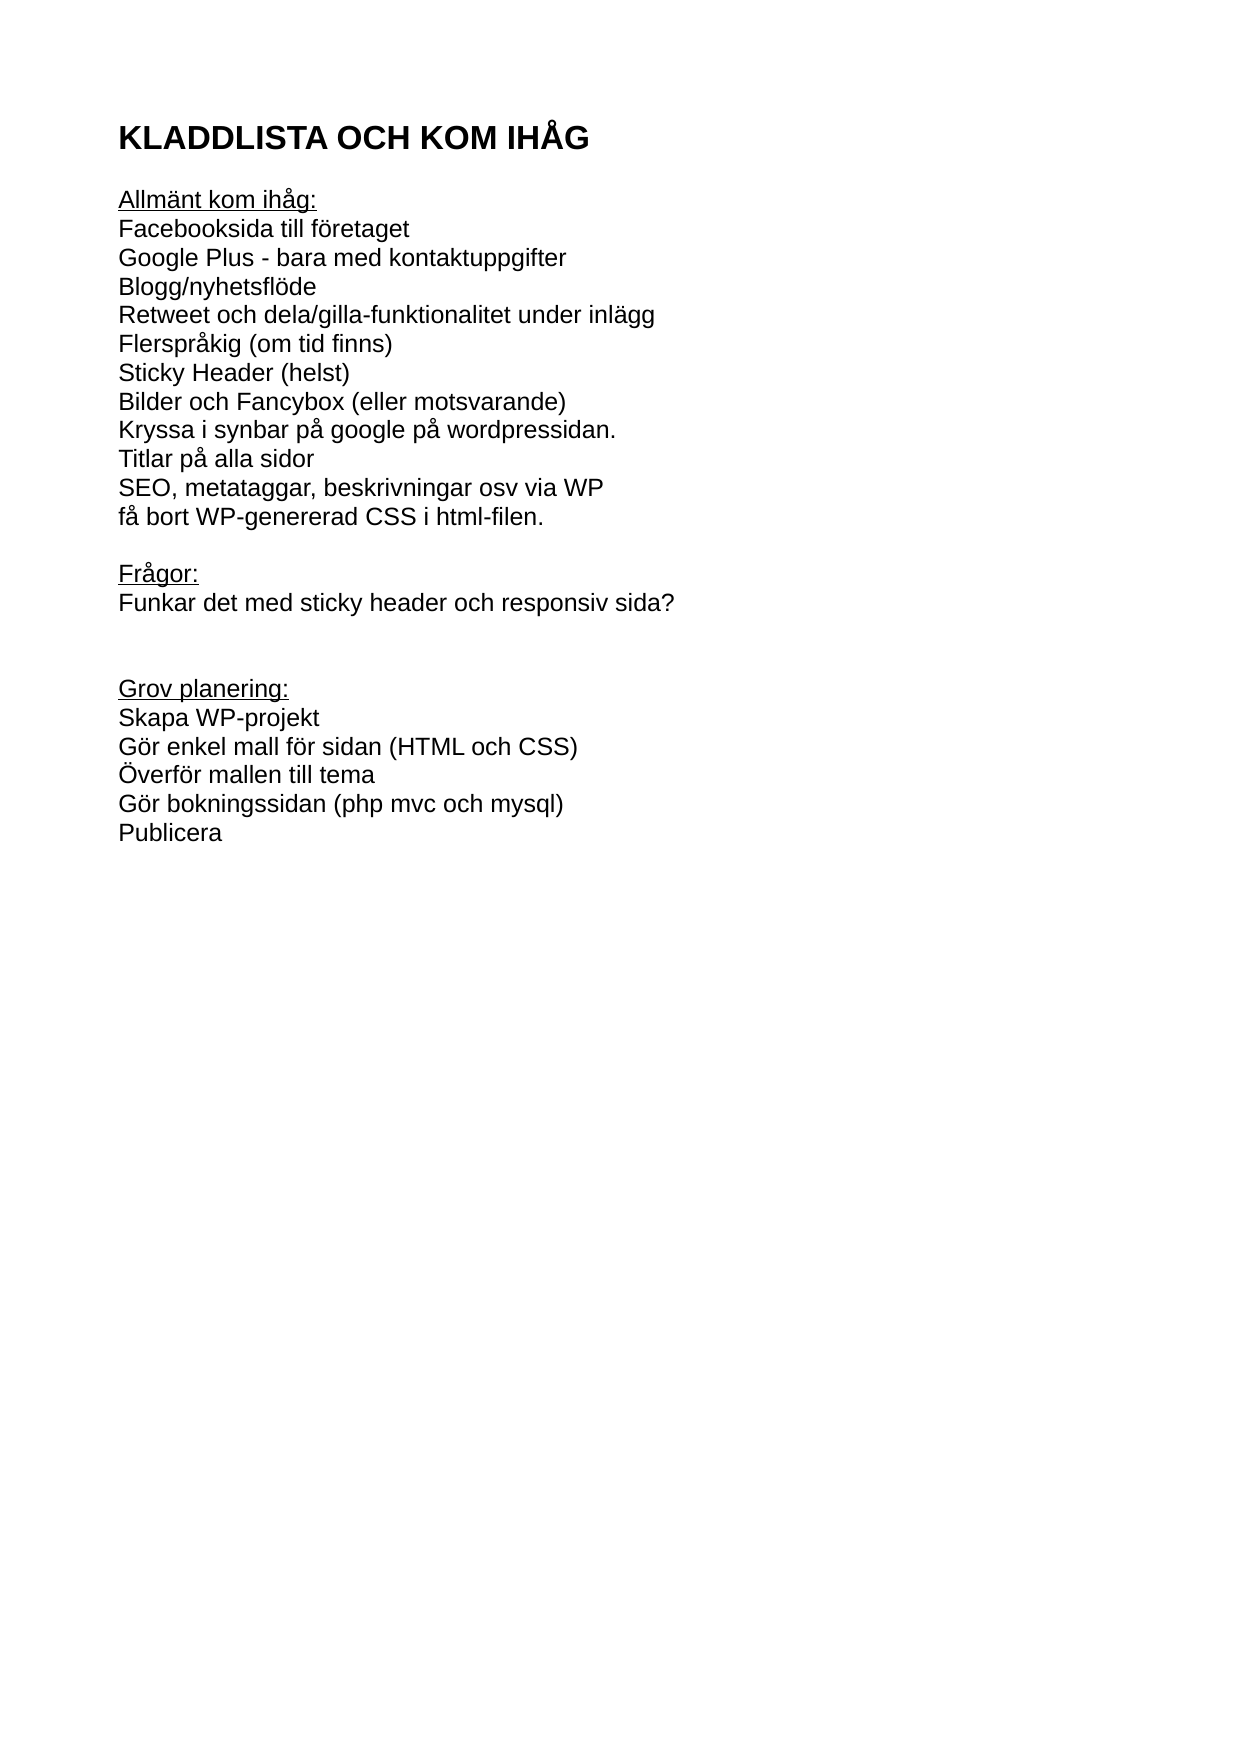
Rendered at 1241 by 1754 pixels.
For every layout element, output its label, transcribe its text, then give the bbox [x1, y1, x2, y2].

text Kryssa i synbar på google på wordpressidan. [118, 415, 1122, 444]
text Google Plus - bara med kontaktuppgifter [118, 243, 1122, 272]
text Sticky Header (helst) [118, 358, 1122, 387]
text KLADDLISTA OCH KOM IHÅG [118, 118, 1122, 157]
text Publicera [118, 818, 1122, 847]
text SEO, metataggar, beskrivningar osv via WP [118, 473, 1122, 502]
text Gör enkel mall för sidan (HTML och CSS) [118, 732, 1122, 760]
text Frågor: [118, 559, 1122, 588]
text Överför mallen till tema [118, 760, 1122, 789]
text Grov planering: [118, 674, 1122, 703]
text Bilder och Fancybox (eller motsvarande) [118, 387, 1122, 415]
text Facebooksida till företaget [118, 214, 1122, 243]
text Gör bokningssidan (php mvc och mysql) [118, 789, 1122, 818]
text Funkar det med sticky header och responsiv sida? [118, 588, 1122, 617]
text Skapa WP-projekt [118, 703, 1122, 732]
text Allmänt kom ihåg: [118, 185, 1122, 214]
text Retweet och dela/gilla-funktionalitet under inlägg [118, 300, 1122, 329]
text Flerspråkig (om tid finns) [118, 329, 1122, 358]
text Titlar på alla sidor [118, 444, 1122, 473]
text få bort WP-genererad CSS i html-filen. [118, 502, 1122, 530]
text Blogg/nyhetsflöde [118, 272, 1122, 300]
